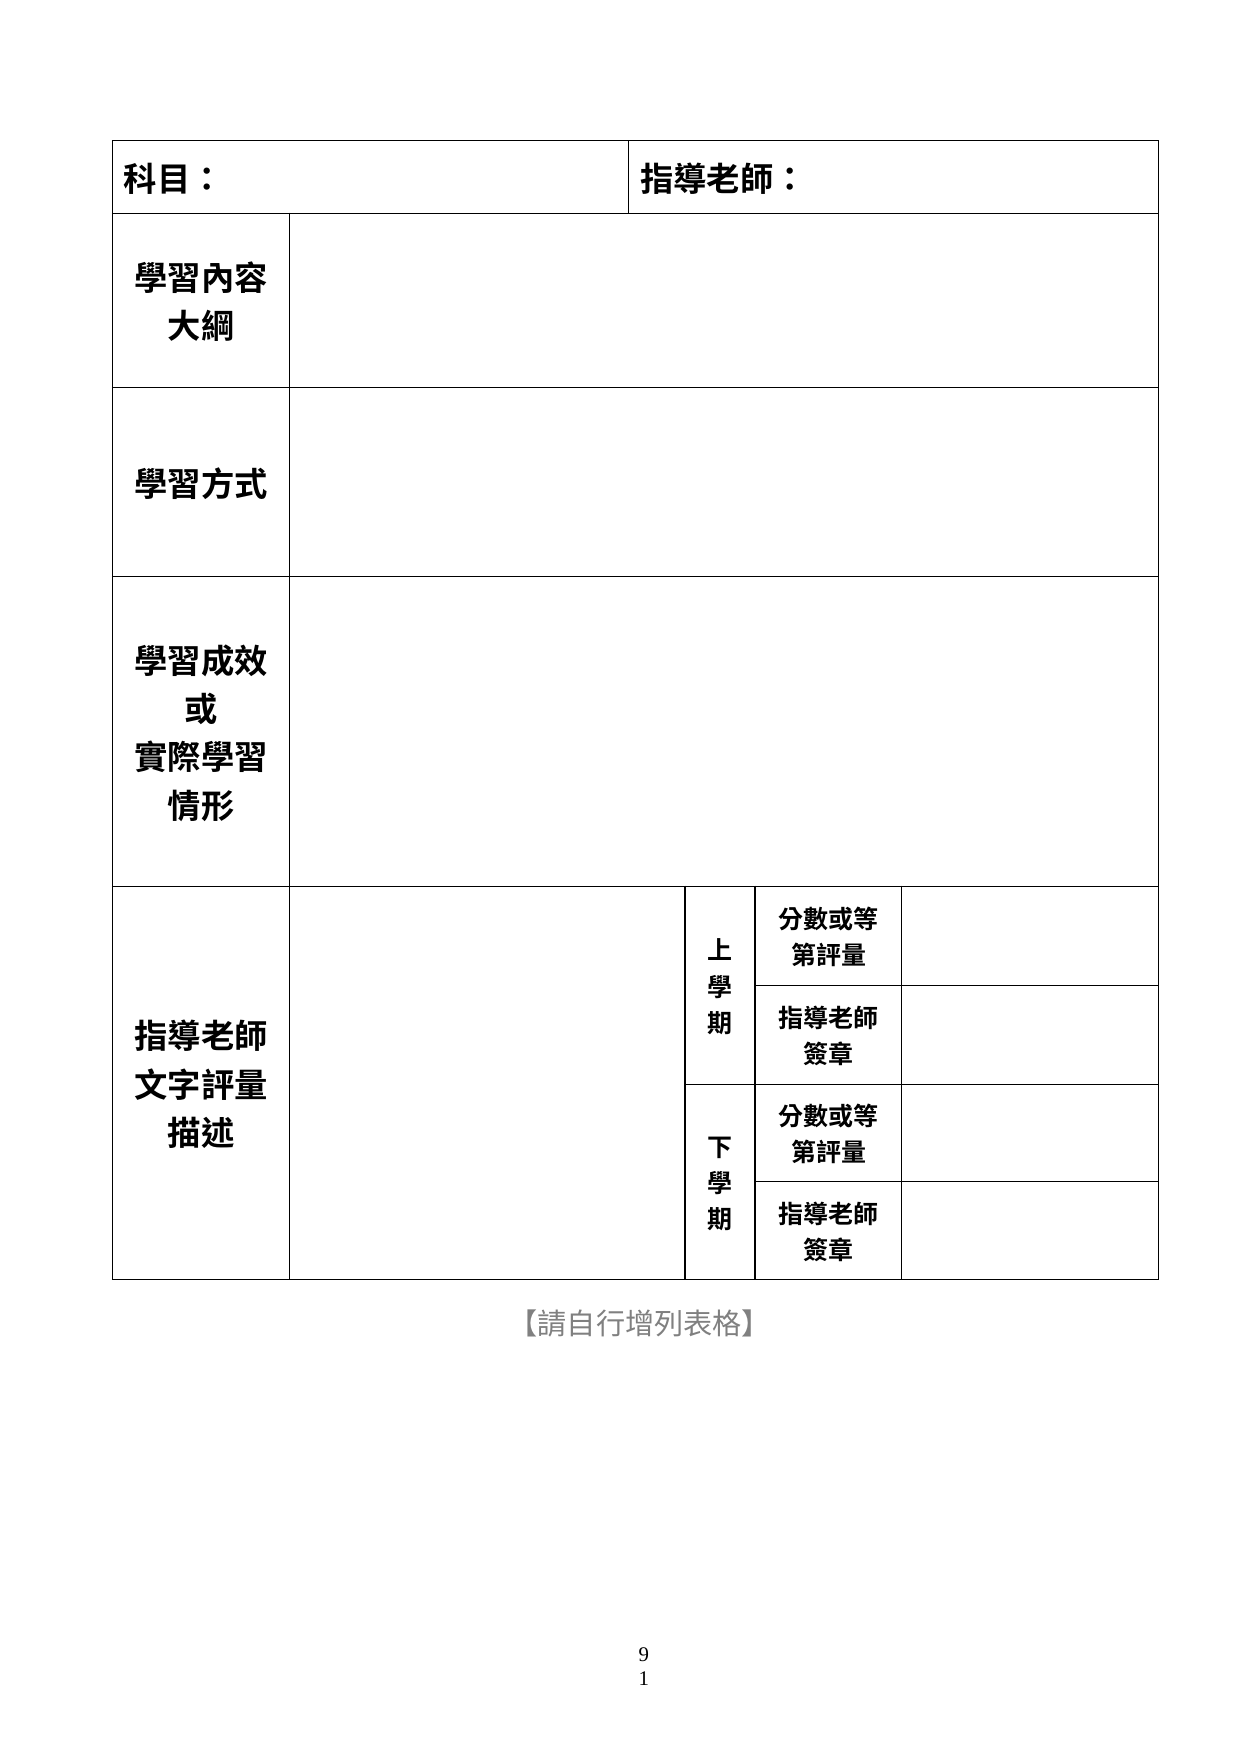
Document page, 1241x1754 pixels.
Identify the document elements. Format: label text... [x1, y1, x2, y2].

table_cell 學習成效或 實際學習情形 [113, 577, 289, 886]
table_cell [290, 887, 684, 1279]
table_cell 指導老師 簽章 [756, 986, 901, 1084]
table_header 科目： [113, 141, 628, 212]
table_cell 上學期 [686, 887, 754, 1084]
text 【請自行增列表格】 [112, 1280, 1167, 1342]
table_cell [290, 577, 1158, 886]
table_cell 指導老師 文字評量描述 [113, 887, 289, 1279]
table_cell [902, 887, 1158, 984]
table_cell 指導老師 簽章 [756, 1182, 901, 1279]
table_cell 學習方式 [113, 388, 289, 576]
table_cell [902, 1182, 1158, 1279]
table_header 指導老師： [629, 141, 1158, 212]
table_cell 下學期 [686, 1085, 754, 1279]
table_cell [290, 388, 1158, 576]
table_cell 分數或等第評量 [756, 1085, 901, 1181]
table_cell [902, 986, 1158, 1084]
table_cell [290, 214, 1158, 387]
table_cell 分數或等第評量 [756, 887, 901, 984]
table_cell [902, 1085, 1158, 1181]
table_cell 學習內容大綱 [113, 214, 289, 387]
